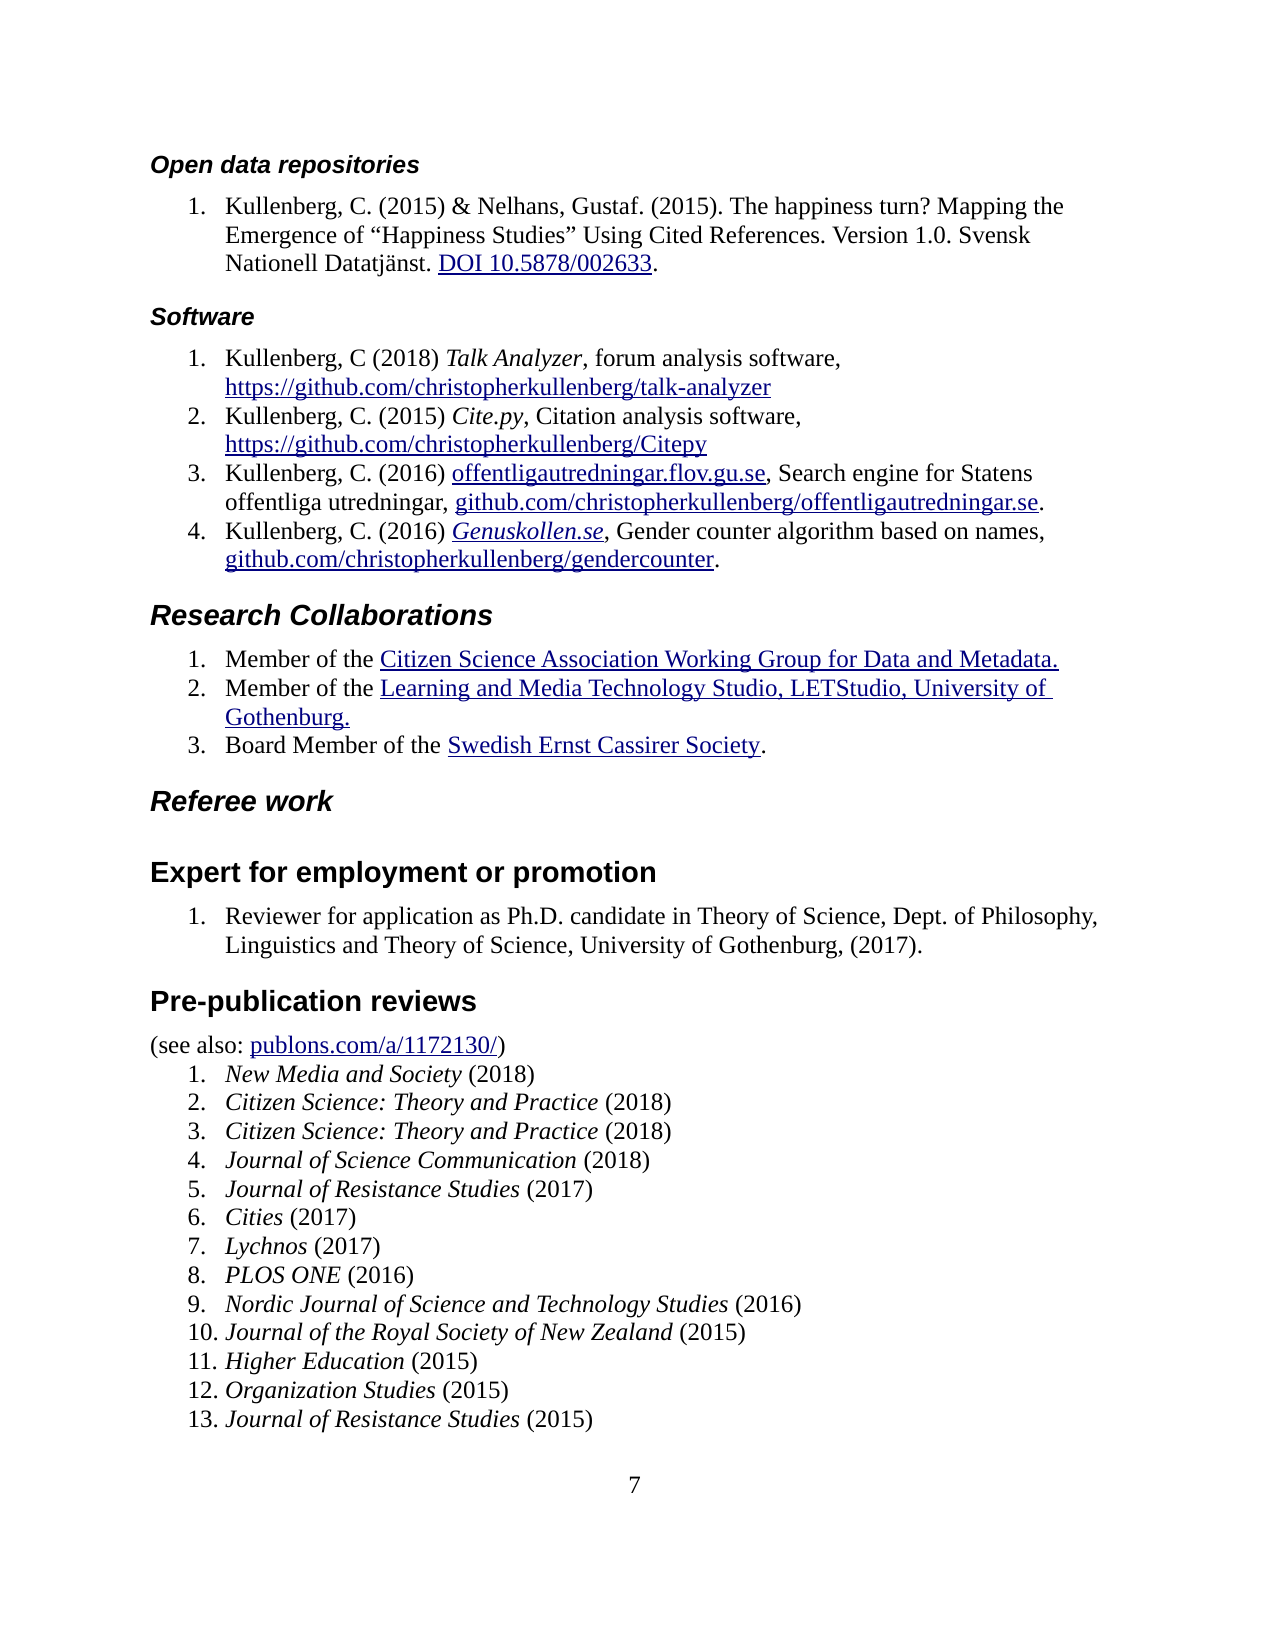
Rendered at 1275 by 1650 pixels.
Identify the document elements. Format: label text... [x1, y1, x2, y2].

list Journal of Science Communication (2018) [187, 1145, 1125, 1174]
list Kullenberg, C. (2015) Cite.py, Citation analysis software, https://github.com/christopherkullenberg/Citepy [187, 401, 1125, 458]
list Kullenberg, C. (2016) offentligautredningar.flov.gu.se, Search engine for Statens offentliga utredningar, github.com/christopherkullenberg/offentligautredningar.se. [187, 458, 1125, 516]
list Reviewer for application as Ph.D. candidate in Theory of Science, Dept. of Philosophy, Linguistics and Theory of Science, University of Gothenburg, (2017). [187, 901, 1125, 959]
list Lychnos (2017) [187, 1231, 1125, 1260]
list Member of the Learning and Media Technology Studio, LETStudio, University of Gothenburg. [187, 673, 1125, 731]
subtitle Software [150, 302, 1125, 331]
subtitle Pre-publication reviews [150, 984, 1125, 1017]
subtitle Referee work [150, 784, 1125, 818]
text (see also: publons.com/a/1172130/) [150, 1030, 1125, 1059]
subtitle Research Collaborations [150, 598, 1125, 632]
list Nordic Journal of Science and Technology Studies (2016) [187, 1289, 1125, 1317]
subtitle Expert for employment or promotion [150, 855, 1125, 889]
list New Media and Society (2018) [187, 1059, 1125, 1087]
list Citizen Science: Theory and Practice (2018) [187, 1116, 1125, 1145]
list Board Member of the Swedish Ernst Cassirer Society. [187, 731, 1125, 759]
list Kullenberg, C. (2015) & Nelhans, Gustaf. (2015). The happiness turn? Mapping the Emergence of “Happiness Studies” Using Cited References. Version 1.0. Svensk Nationell Datatjänst. DOI 10.5878/002633. [187, 191, 1125, 277]
list Higher Education (2015) [187, 1346, 1125, 1375]
list Journal of Resistance Studies (2015) [187, 1404, 1125, 1432]
list Organization Studies (2015) [187, 1375, 1125, 1404]
list Citizen Science: Theory and Practice (2018) [187, 1087, 1125, 1116]
list Journal of the Royal Society of New Zealand (2015) [187, 1317, 1125, 1346]
list Journal of Resistance Studies (2017) [187, 1174, 1125, 1202]
subtitle Open data repositories [150, 150, 1125, 178]
list Member of the Citizen Science Association Working Group for Data and Metadata. [187, 644, 1125, 673]
list PLOS ONE (2016) [187, 1260, 1125, 1289]
list Cities (2017) [187, 1202, 1125, 1231]
list Kullenberg, C (2018) Talk Analyzer, forum analysis software, https://github.com/christopherkullenberg/talk-analyzer [187, 343, 1125, 401]
list Kullenberg, C. (2016) Genuskollen.se, Gender counter algorithm based on names, github.com/christopherkullenberg/gendercounter. [187, 516, 1125, 573]
